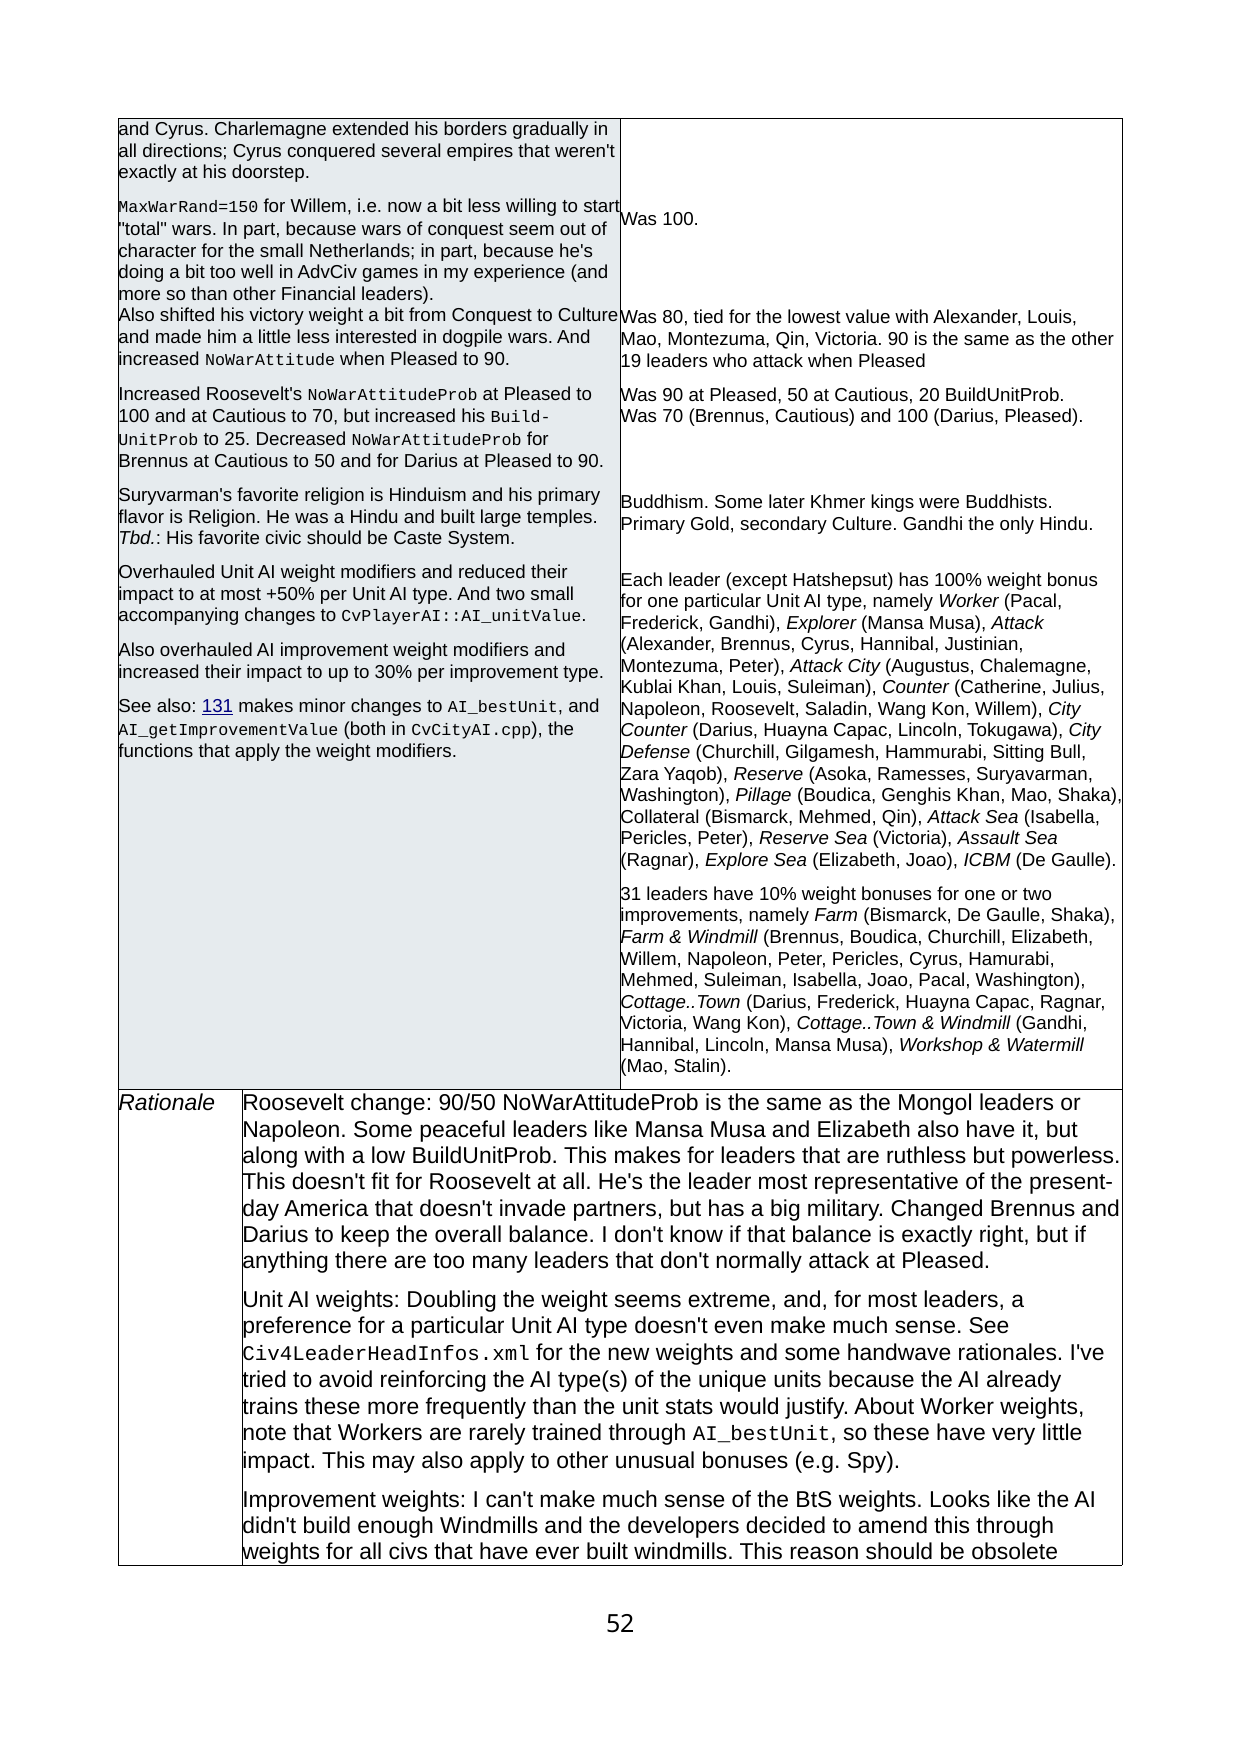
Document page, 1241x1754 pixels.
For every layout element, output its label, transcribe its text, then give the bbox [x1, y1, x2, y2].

table_cell Roosevelt change: 90/50 NoWarAttitudeProb is the same as the Mongol leaders or Napoleon. Some peaceful leaders like Mansa Musa and Elizabeth also have it, but along with a low BuildUnitProb. This makes for leaders that are ruthless but powerless. This doesn't fit for Roosevelt at all. He's the leader most representative of the present-day America that doesn't invade partners, but has a big military. Changed Brennus and Darius to keep the overall balance. I don't know if that balance is exactly right, but if anything there are too many leaders that don't normally attack at Pleased. Unit AI weights: Doubling the weight seems extreme, and, for most leaders, a preference for a particular Unit AI type doesn't even make much sense. See Civ4LeaderHeadInfos.xml for the new weights and some handwave rationales. I've tried to avoid reinforcing the AI type(s) of the unique units because the AI already trains these more frequently than the unit stats would justify. About Worker weights, note that Workers are rarely trained through AI_bestUnit, so these have very little impact. This may also apply to other unusual bonuses (e.g. Spy). Improvement weights: I can't make much sense of the BtS weights. Looks like the AI didn't build enough Windmills and the developers decided to amend this through weights for all civs that have ever built windmills. This reason should be obsolete [243, 1090, 1122, 1565]
table_cell Rationale [119, 1090, 242, 1565]
table_cell Was 100. Was 80, tied for the lowest value with Alexander, Louis, Mao, Montezuma, Qin, Victoria. 90 is the same as the other 19 leaders who attack when Pleased Was 90 at Pleased, 50 at Cautious, 20 BuildUnitProb. Was 70 (Brennus, Cautious) and 100 (Darius, Pleased). Buddhism. Some later Khmer kings were Buddhists. Primary Gold, secondary Culture. Gandhi the only Hindu. Each leader (except Hatshepsut) has 100% weight bonus for one particular Unit AI type, namely Worker (Pacal, Frederick, Gandhi), Explorer (Mansa Musa), Attack (Alexander, Brennus, Cyrus, Hannibal, Justinian, Montezuma, Peter), Attack City (Augustus, Chalemagne, Kublai Khan, Louis, Suleiman), Counter (Catherine, Julius, Napoleon, Roosevelt, Saladin, Wang Kon, Willem), City Counter (Darius, Huayna Capac, Lincoln, Tokugawa), City Defense (Churchill, Gilgamesh, Hammurabi, Sitting Bull, Zara Yaqob), Reserve (Asoka, Ramesses, Suryavarman, Washington), Pillage (Boudica, Genghis Khan, Mao, Shaka), Collateral (Bismarck, Mehmed, Qin), Attack Sea (Isabella, Pericles, Peter), Reserve Sea (Victoria), Assault Sea (Ragnar), Explore Sea (Elizabeth, Joao), ICBM (De Gaulle). 31 leaders have 10% weight bonuses for one or two improvements, namely Farm (Bismarck, De Gaulle, Shaka), Farm & Windmill (Brennus, Boudica, Churchill, Elizabeth, Willem, Napoleon, Peter, Pericles, Cyrus, Hamurabi, Mehmed, Suleiman, Isabella, Joao, Pacal, Washington), Cottage..Town (Darius, Frederick, Huayna Capac, Ragnar, Victoria, Wang Kon), Cottage..Town & Windmill (Gandhi, Hannibal, Lincoln, Mansa Musa), Workshop & Watermill (Mao, Stalin). [621, 119, 1122, 1089]
table_cell and Cyrus. Charlemagne extended his borders gradually in all directions; Cyrus conquered several empires that weren't exactly at his doorstep. MaxWarRand=150 for Willem, i.e. now a bit less willing to start "total" wars. In part, because wars of conquest seem out of character for the small Netherlands; in part, because he's doing a bit too well in AdvCiv games in my experience (and more so than other Financial leaders). Also shifted his victory weight a bit from Conquest to Culture and made him a little less interested in dogpile wars. And increased NoWarAttitude when Pleased to 90. Increased Roosevelt's NoWarAttitudeProb at Pleased to 100 and at Cautious to 70, but increased his Build­UnitProb to 25. Decreased NoWarAttitudeProb for Brennus at Cautious to 50 and for Darius at Pleased to 90. Suryvarman's favorite religion is Hinduism and his primary flavor is Religion. He was a Hindu and built large temples. Tbd.: His favorite civic should be Caste System. Overhauled Unit AI weight modifiers and reduced their impact to at most +50% per Unit AI type. And two small accompanying changes to CvPlayerAI::AI_unitValue. Also overhauled AI improvement weight modifiers and increased their impact to up to 30% per improvement type. See also: 131 makes minor changes to AI_bestUnit, and AI_getImprovementValue (both in CvCityAI.cpp), the functions that apply the weight modifiers. [119, 119, 620, 1089]
